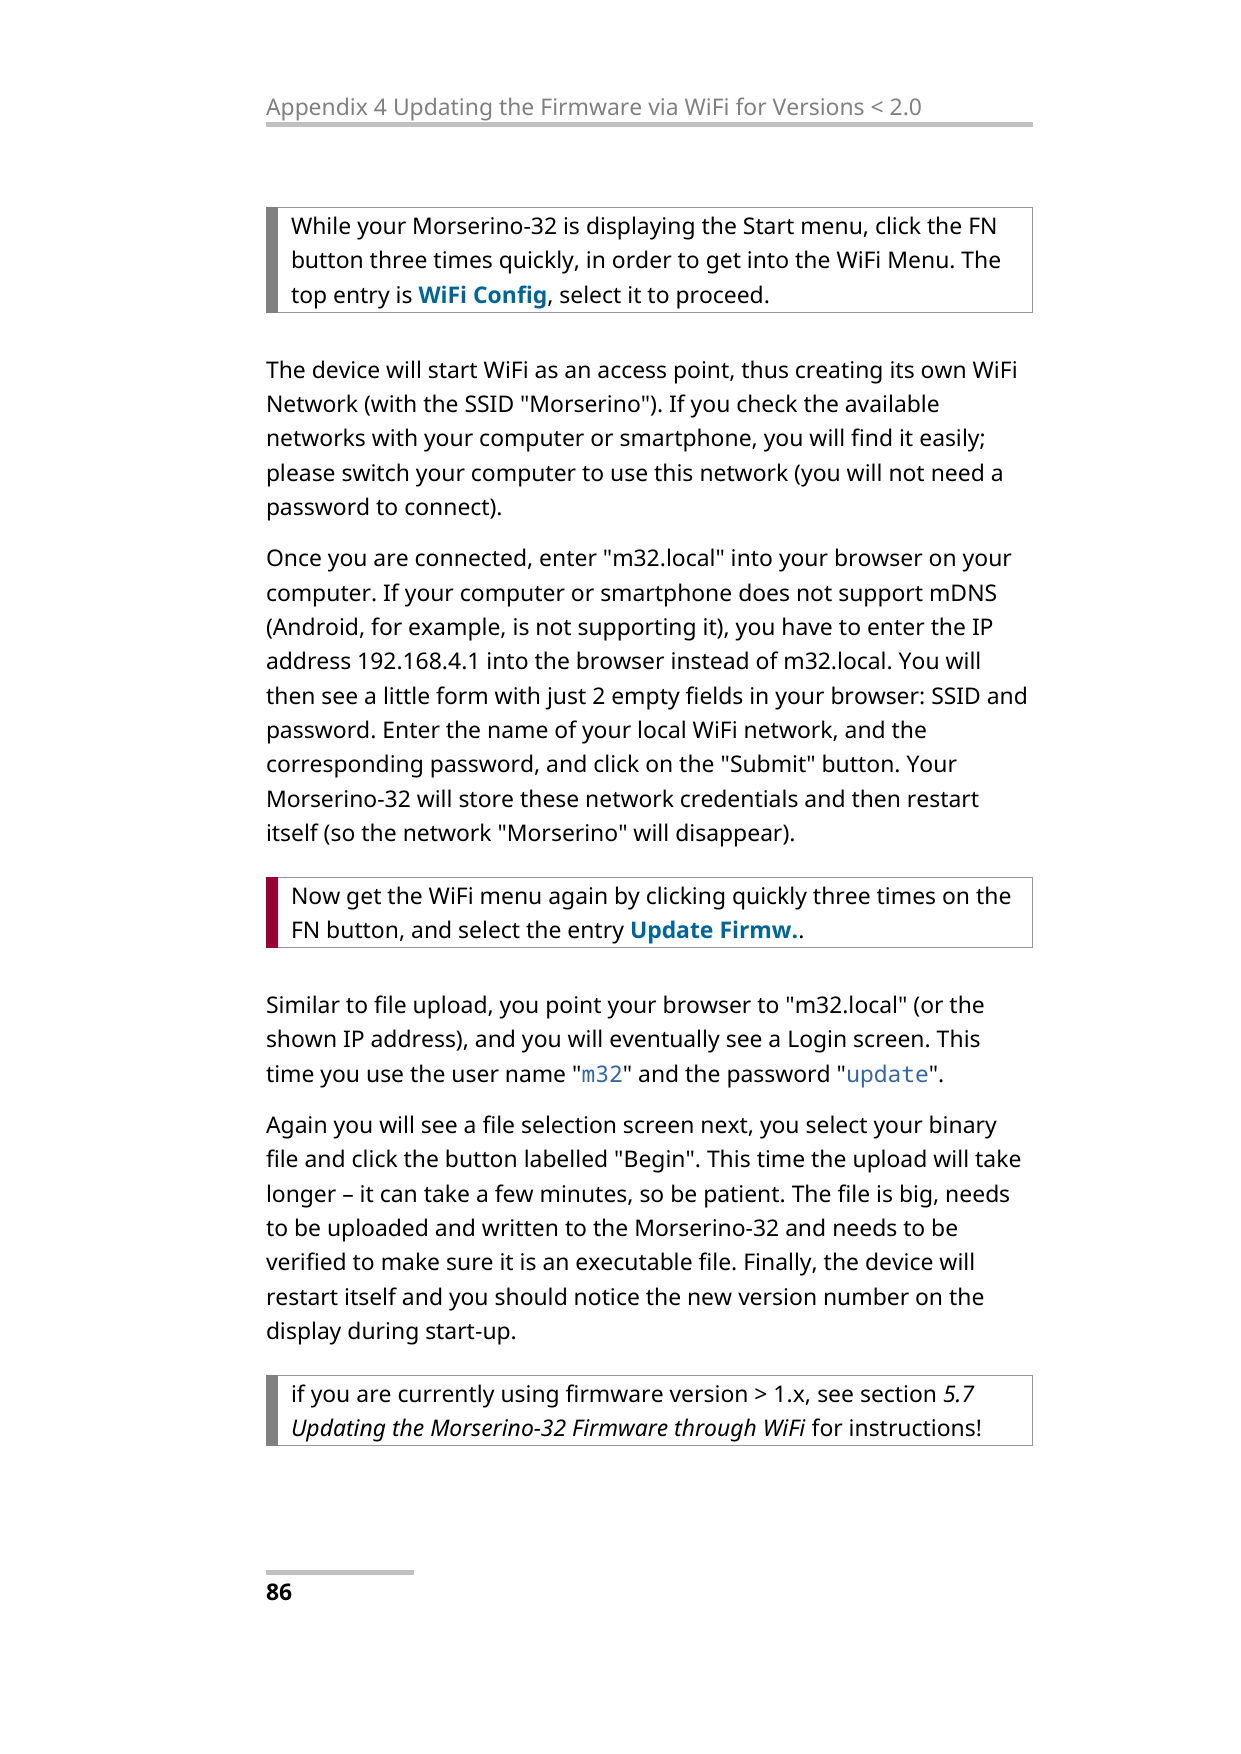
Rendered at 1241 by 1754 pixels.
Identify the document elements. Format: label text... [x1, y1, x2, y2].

text Now get the WiFi menu again by clicking quickly three times on the FN button, and select the entry Update Firmw.. [278, 878, 1032, 947]
text While your Morserino-32 is displaying the Start menu, click the FN button three times quickly, in order to get into the WiFi Menu. The top entry is WiFi Config, select it to proceed. [278, 208, 1032, 312]
text if you are currently using firmware version > 1.x, see section 5.7 Updating the Morserino-32 Firmware through WiFi for instructions! [278, 1376, 1032, 1445]
text Once you are connected, enter "m32.local" into your browser on your computer. If your computer or smartphone does not support mDNS (Android, for example, is not supporting it), you have to enter the IP address 192.168.4.1 into the browser instead of m32.local. You will then see a little form with just 2 empty fields in your browser: SSID and password. Enter the name of your local WiFi network, and the corresponding password, and click on the "Submit" button. Your Morserino-32 will store these network credentials and then restart itself (so the network "Morserino" will disappear). [266, 542, 1033, 848]
text Similar to file upload, you point your browser to "m32.local" (or the shown IP address), and you will eventually see a Login screen. This time you use the user name "m32" and the password "update". [266, 989, 1033, 1089]
text Again you will see a file selection screen next, you select your binary file and click the button labelled "Begin". This time the upload will take longer – it can take a few minutes, so be patient. The file is big, needs to be uploaded and written to the Morserino-32 and needs to be verified to make sure it is an executable file. Finally, the device will restart itself and you should notice the new version number on the display during start-up. [266, 1109, 1033, 1346]
text The device will start WiFi as an access point, thus creating its own WiFi Network (with the SSID "Morserino"). If you check the available networks with your computer or smartphone, you will find it easily; please switch your computer to use this network (you will not need a password to connect). [266, 354, 1033, 522]
